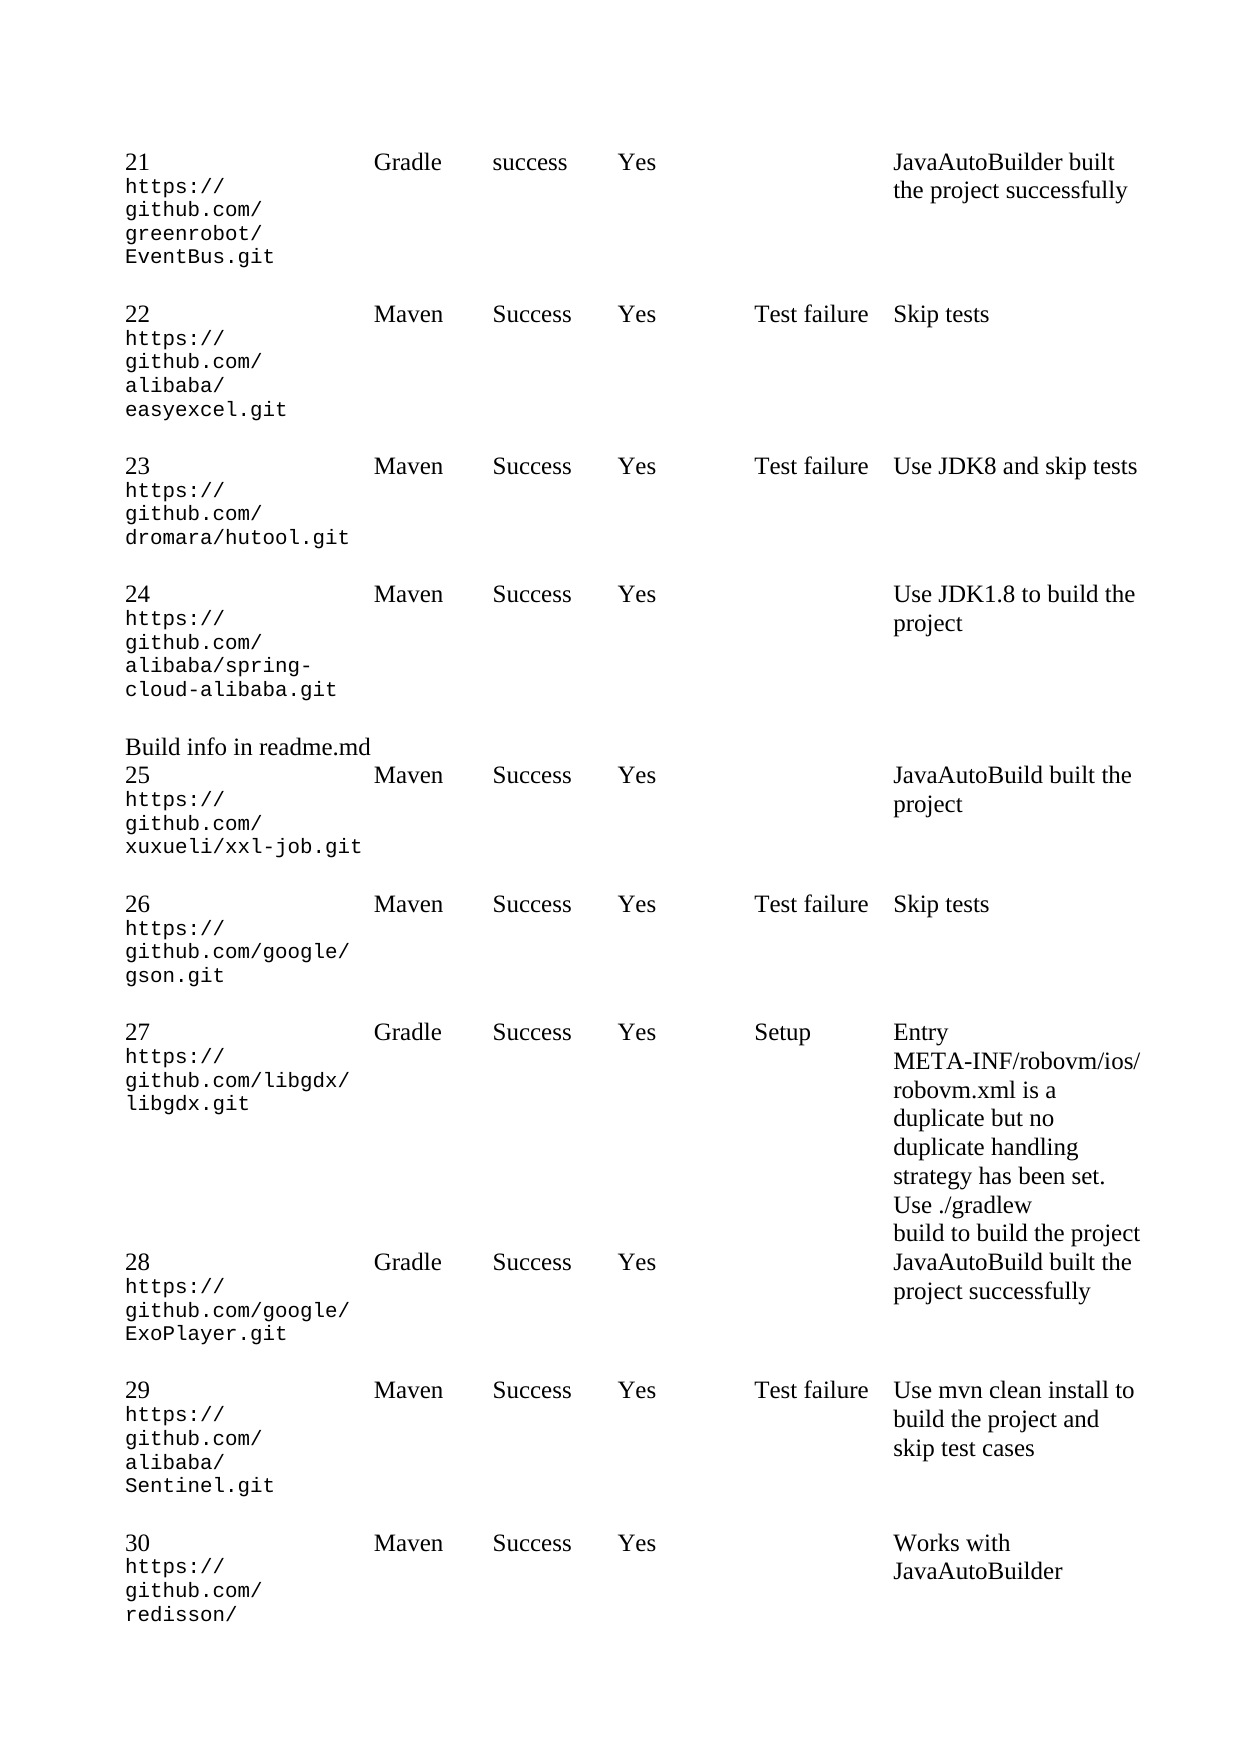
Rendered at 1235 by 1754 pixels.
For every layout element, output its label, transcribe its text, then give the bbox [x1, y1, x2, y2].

table_cell Gradle [374, 1247, 492, 1376]
table_cell Success [493, 299, 617, 451]
table_cell 21 https://github.com/greenrobot/EventBus.git [125, 147, 374, 299]
table_cell 22 https://github.com/alibaba/easyexcel.git [125, 299, 374, 451]
table_cell 26 https://github.com/google/gson.git [125, 889, 374, 1017]
table_cell [374, 118, 492, 147]
table_cell Works with JavaAutoBuilder [893, 1528, 1145, 1627]
table_cell 28 https://github.com/google/ExoPlayer.git [125, 1247, 374, 1376]
table_cell Yes [617, 1017, 754, 1247]
table_cell [493, 118, 617, 147]
table_cell Test failure [754, 889, 893, 1017]
table_cell Success [493, 580, 617, 760]
table_cell Maven [374, 580, 492, 760]
table_cell Yes [617, 889, 754, 1017]
table_cell Maven [374, 760, 492, 889]
table_cell JavaAutoBuild built the project [893, 760, 1145, 889]
table_cell 24 https://github.com/alibaba/spring-cloud-alibaba.git Build info in readme.md [125, 580, 374, 760]
table_cell Yes [617, 147, 754, 299]
table_cell Maven [374, 889, 492, 1017]
table_cell 30 https://github.com/redisson/ [125, 1528, 374, 1627]
table_cell Setup [754, 1017, 893, 1247]
table_cell 23 https://github.com/dromara/hutool.git [125, 451, 374, 579]
table_cell Maven [374, 451, 492, 579]
table_cell Success [493, 1017, 617, 1247]
table_cell [754, 147, 893, 299]
table_cell Maven [374, 299, 492, 451]
table_cell Success [493, 451, 617, 579]
table_cell Test failure [754, 451, 893, 579]
table_cell JavaAutoBuild built the project successfully [893, 1247, 1145, 1376]
table_cell Yes [617, 580, 754, 760]
table_cell Success [493, 1376, 617, 1528]
table_cell Success [493, 760, 617, 889]
table_cell Success [493, 1247, 617, 1376]
table_cell Test failure [754, 1376, 893, 1528]
table_cell Use JDK1.8 to build the project [893, 580, 1145, 760]
table_cell [754, 1528, 893, 1627]
table_cell Skip tests [893, 889, 1145, 1017]
table_cell [617, 118, 754, 147]
table_cell Gradle [374, 147, 492, 299]
table_cell success [493, 147, 617, 299]
table_cell 25 https://github.com/xuxueli/xxl-job.git [125, 760, 374, 889]
table_cell 27 https://github.com/libgdx/libgdx.git [125, 1017, 374, 1247]
table_cell Success [493, 889, 617, 1017]
table_cell Entry META-INF/robovm/ios/robovm.xml is a duplicate but no duplicate handling strategy has been set. Use ./gradlew build to build the project [893, 1017, 1145, 1247]
table_cell 29 https://github.com/alibaba/Sentinel.git [125, 1376, 374, 1528]
table_cell Yes [617, 1528, 754, 1627]
table_cell Use mvn clean install to build the project and skip test cases [893, 1376, 1145, 1528]
table_cell Maven [374, 1376, 492, 1528]
table_cell [893, 118, 1145, 147]
table_cell Yes [617, 451, 754, 579]
table_cell Gradle [374, 1017, 492, 1247]
table_cell Yes [617, 1247, 754, 1376]
table_cell Use JDK8 and skip tests [893, 451, 1145, 579]
table_cell [125, 118, 374, 147]
table_cell JavaAutoBuilder built the project successfully [893, 147, 1145, 299]
table_cell [754, 580, 893, 760]
table_cell Success [493, 1528, 617, 1627]
table_cell [754, 1247, 893, 1376]
table_cell [754, 118, 893, 147]
table_cell Test failure [754, 299, 893, 451]
table_cell Yes [617, 299, 754, 451]
table_cell Yes [617, 1376, 754, 1528]
table_cell Skip tests [893, 299, 1145, 451]
table_cell Maven [374, 1528, 492, 1627]
table_cell Yes [617, 760, 754, 889]
table_cell [754, 760, 893, 889]
